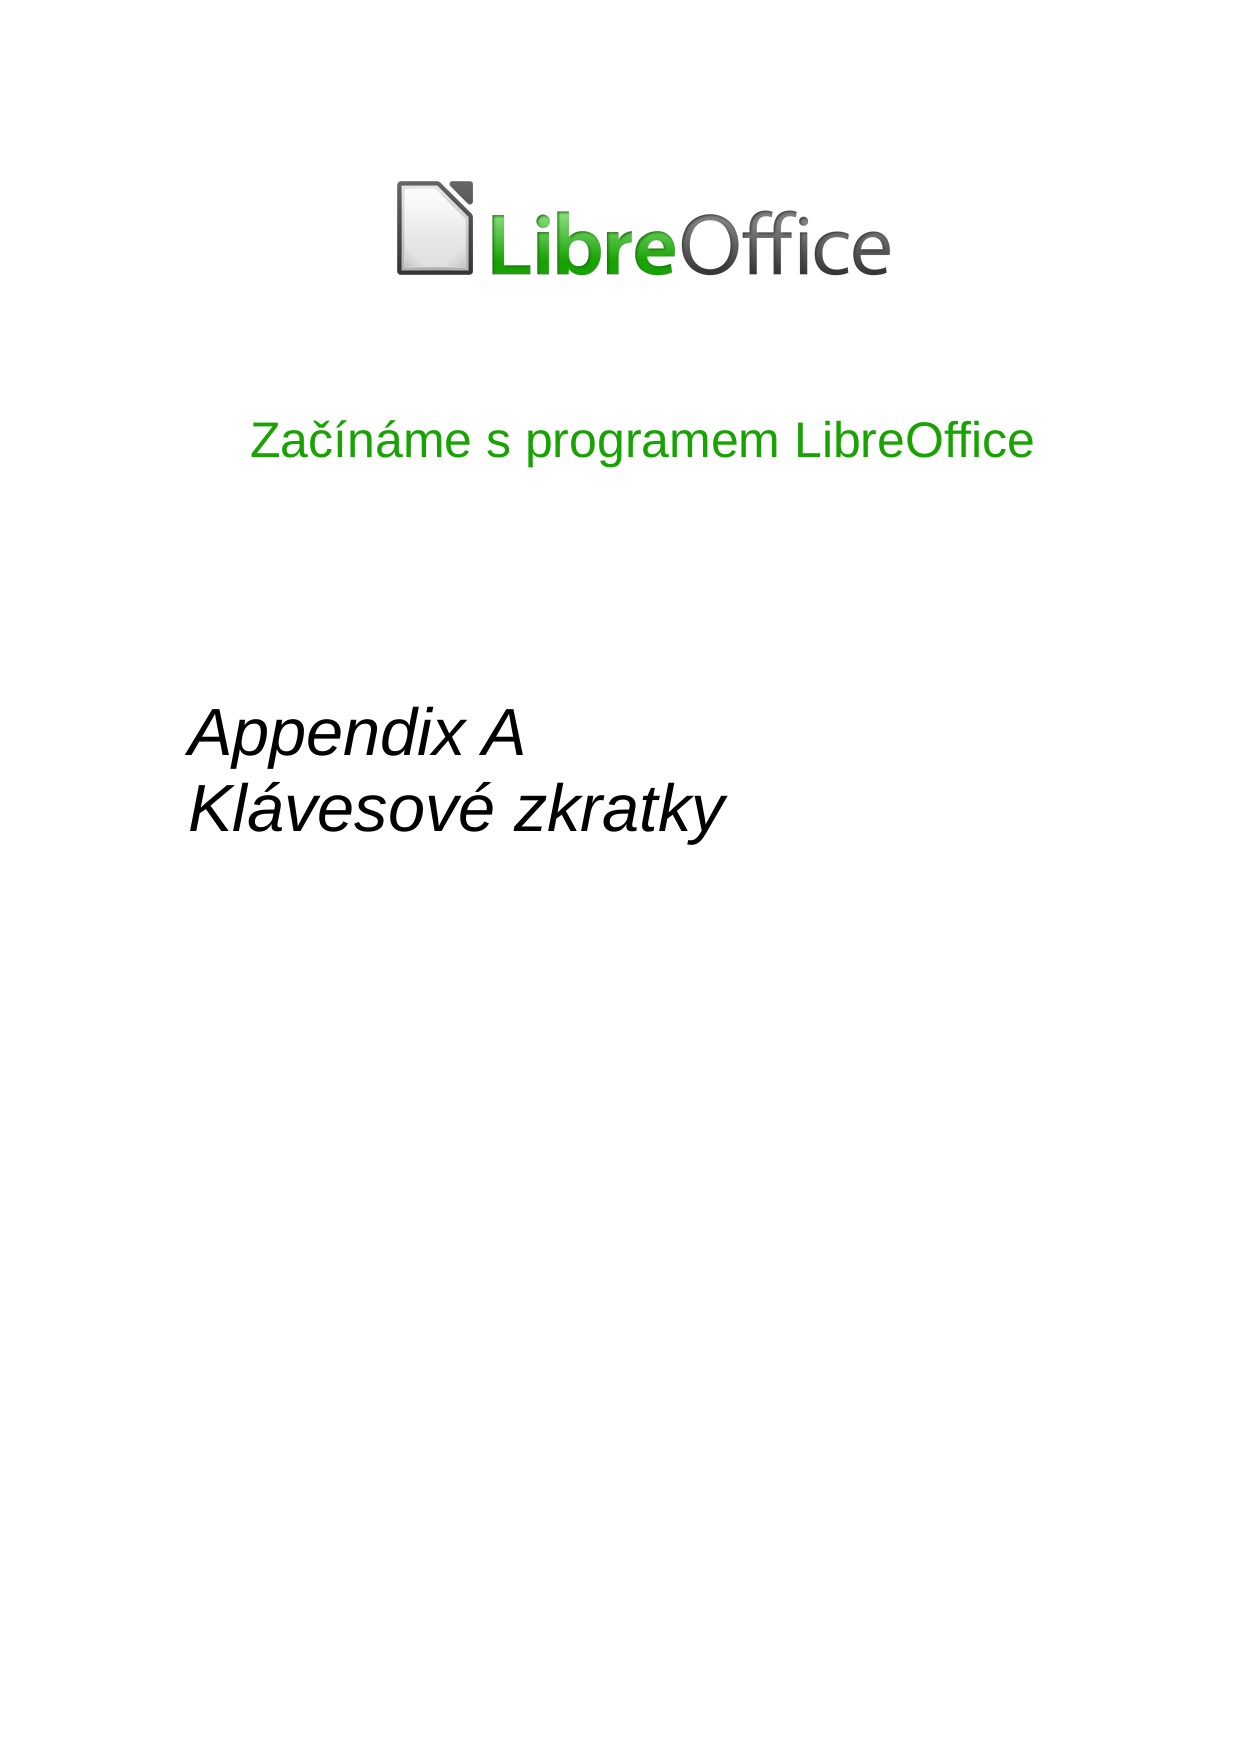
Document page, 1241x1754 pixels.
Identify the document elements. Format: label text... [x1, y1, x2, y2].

text Začínáme s programem LibreOffice [188, 410, 1098, 468]
title Appendix A Klávesové zkratky [188, 693, 1098, 846]
picture [392, 177, 893, 282]
